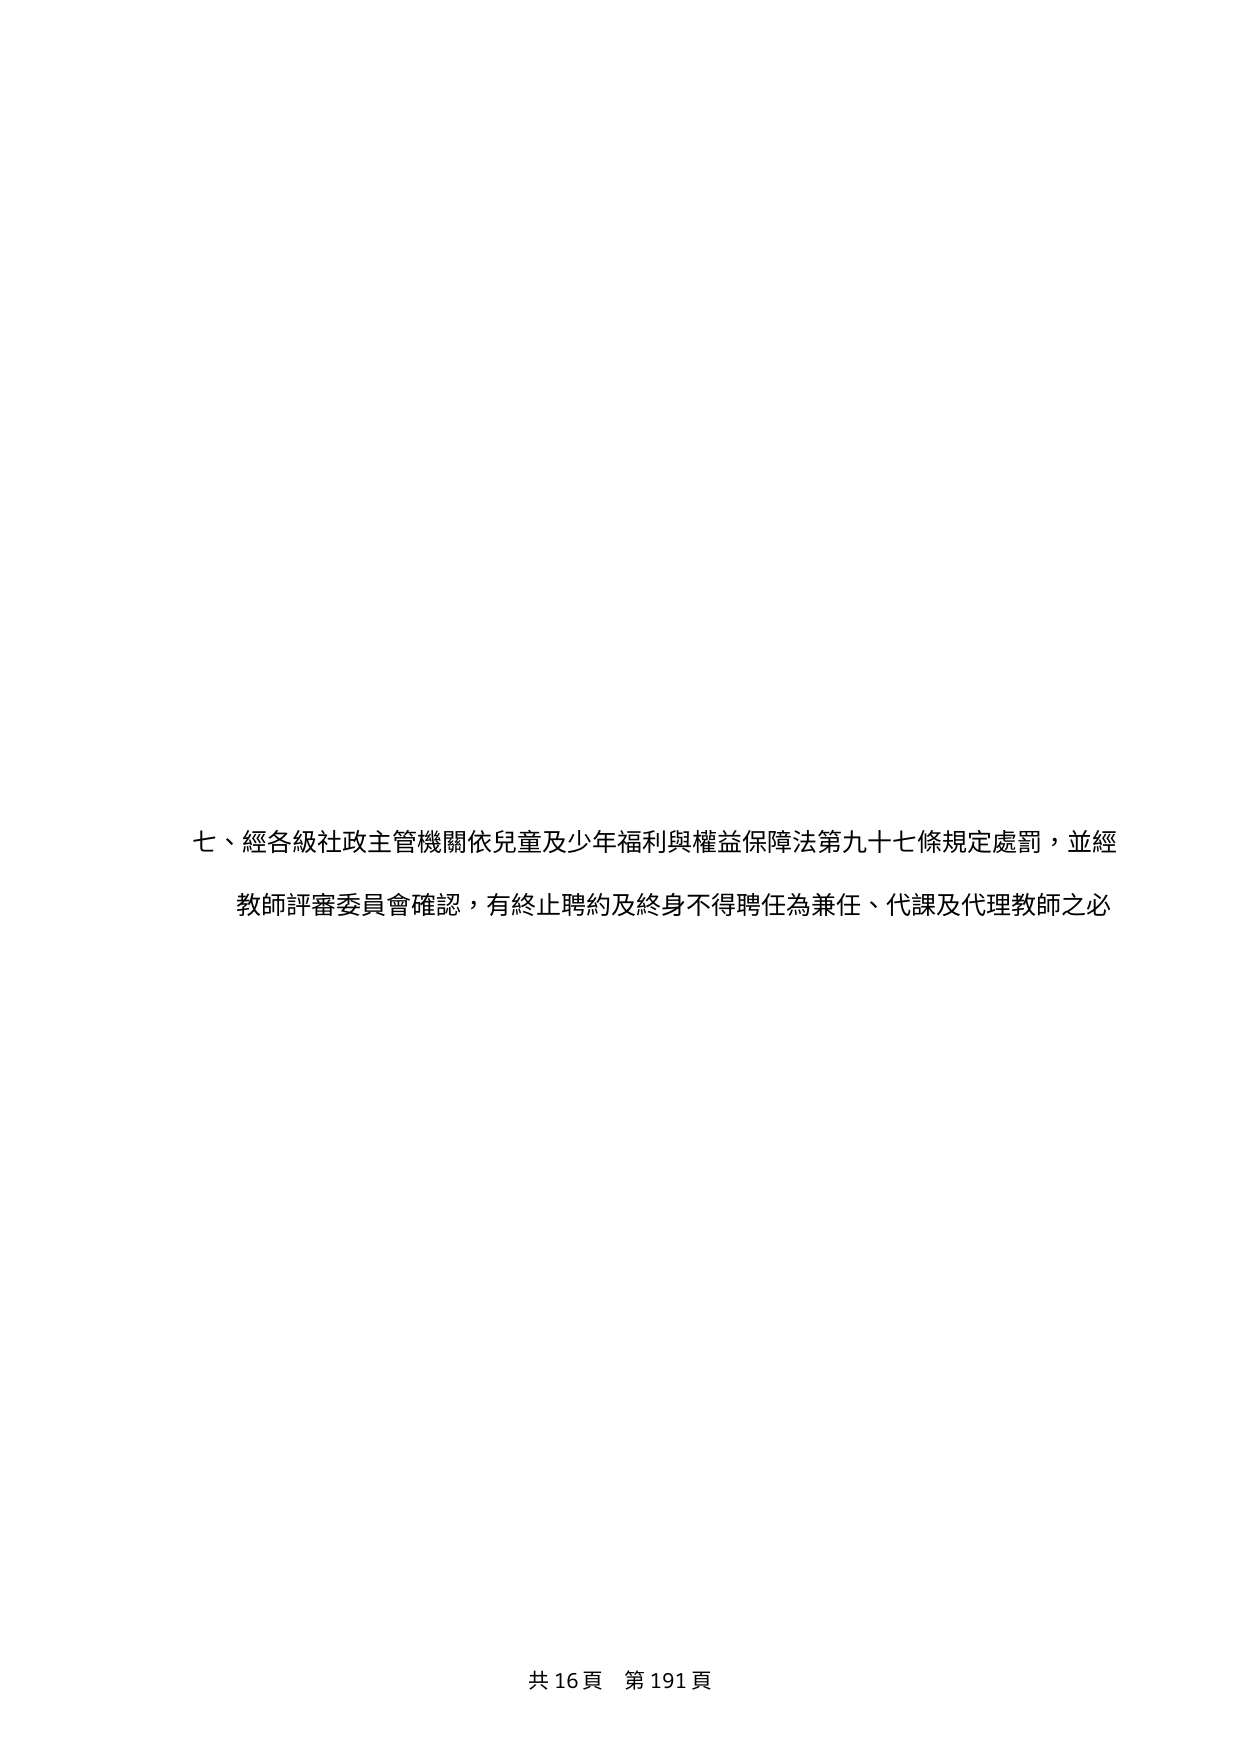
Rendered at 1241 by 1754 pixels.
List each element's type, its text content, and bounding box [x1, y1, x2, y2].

text 七、經各級社政主管機關依兒童及少年福利與權益保障法第九十七條規定處罰，並經教師評審委員會確認，有終止聘約及終身不得聘任為兼任、代課及代理教師之必 [192, 799, 1122, 924]
